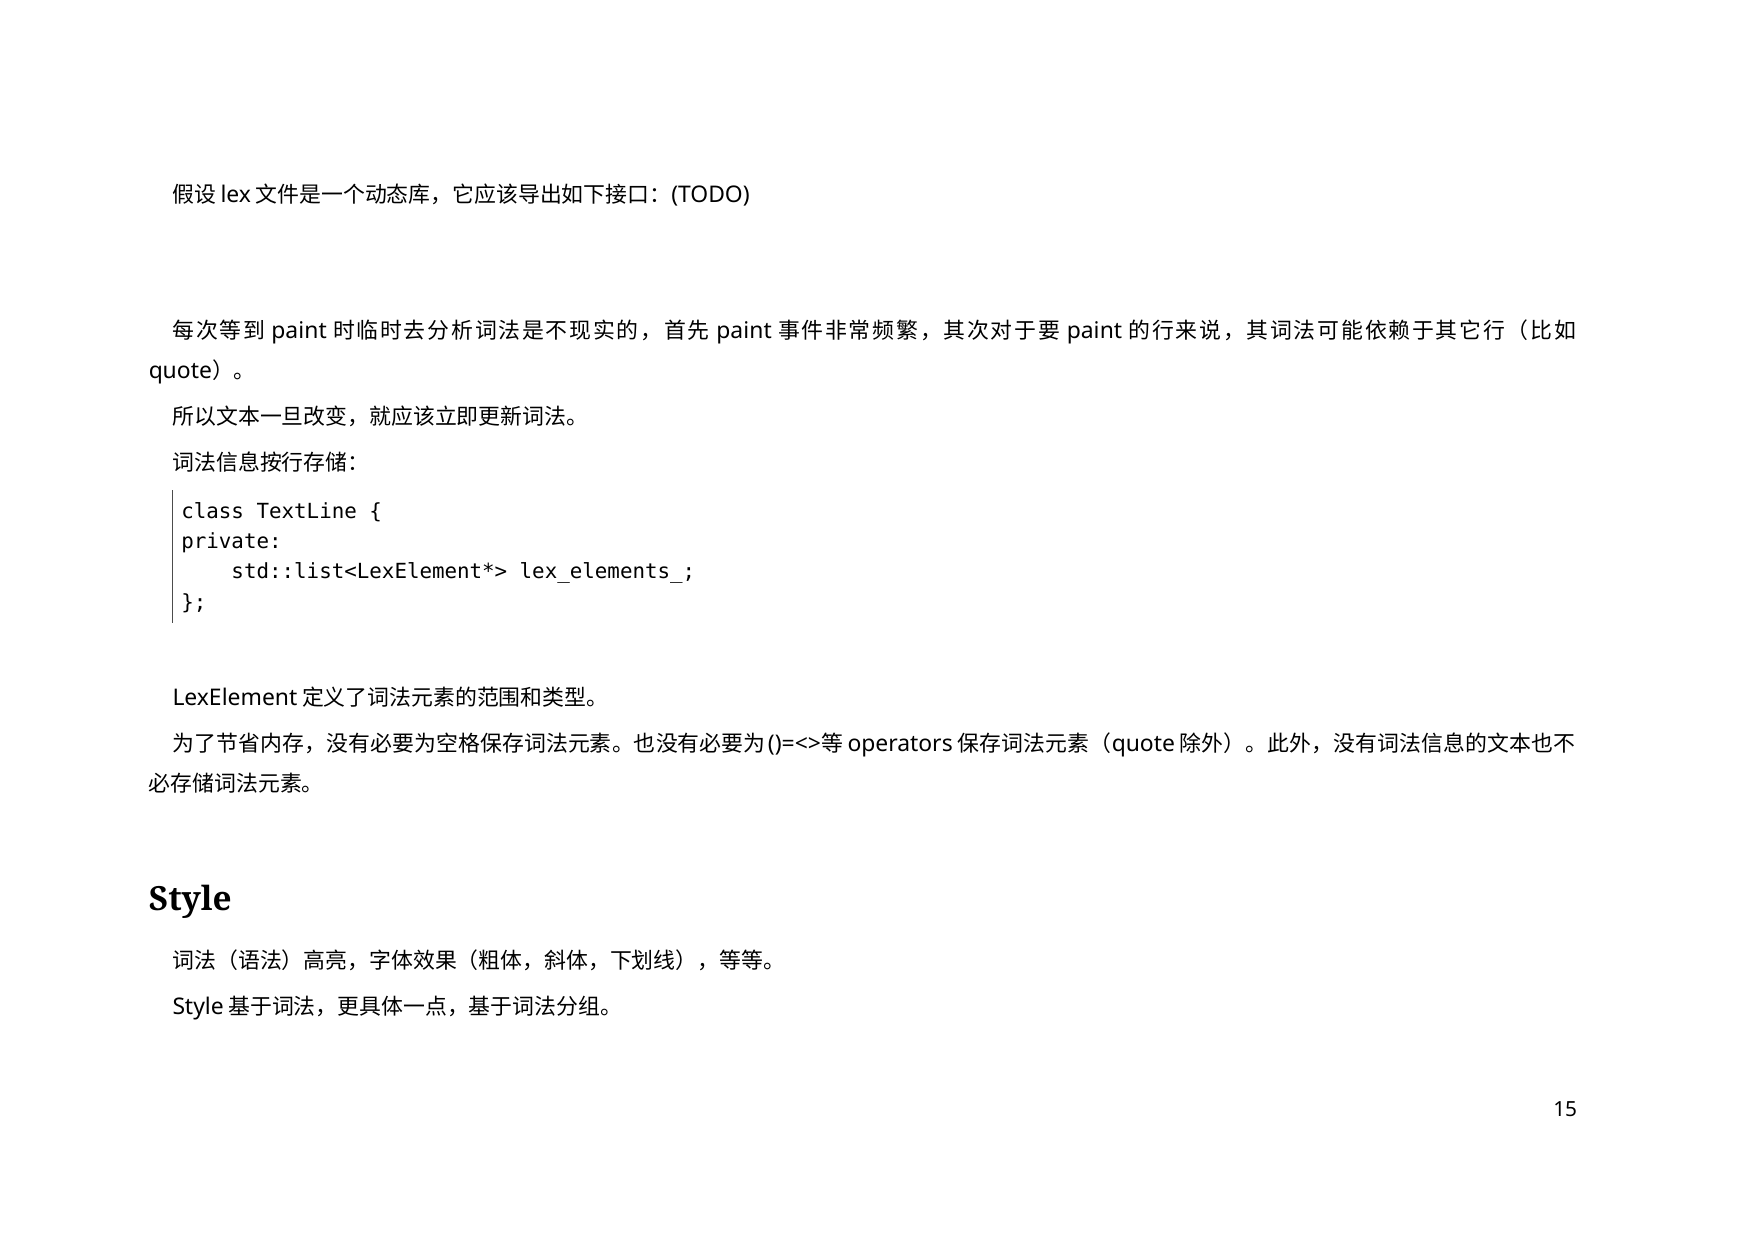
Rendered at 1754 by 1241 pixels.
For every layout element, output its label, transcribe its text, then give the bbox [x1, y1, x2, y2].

text 词法信息按行存储： [148, 444, 1577, 476]
text 每次等到paint时临时去分析词法是不现实的，首先paint事件非常频繁，其次对于要paint的行来说，其词法可能依赖于其它行（比如quote）。 [148, 313, 1577, 385]
title Style [148, 874, 1577, 920]
subtitle Style基于词法，更具体一点，基于词法分组。 [148, 989, 1577, 1021]
text std::list<LexElement*> lex_elements_; [173, 551, 1577, 581]
text private: [173, 520, 1577, 551]
text }; [173, 581, 1577, 623]
text LexElement定义了词法元素的范围和类型。 [148, 680, 1577, 712]
text 为了节省内存，没有必要为空格保存词法元素。也没有必要为()=<>等operators保存词法元素（quote除外）。此外，没有词法信息的文本也不必存储词法元素。 [148, 726, 1577, 798]
text 所以文本一旦改变，就应该立即更新词法。 [148, 399, 1577, 431]
subtitle 词法（语法）高亮，字体效果（粗体，斜体，下划线），等等。 [148, 943, 1577, 975]
text class TextLine { [173, 490, 1577, 520]
text 假设lex文件是一个动态库，它应该导出如下接口：(TODO) [148, 177, 1577, 209]
